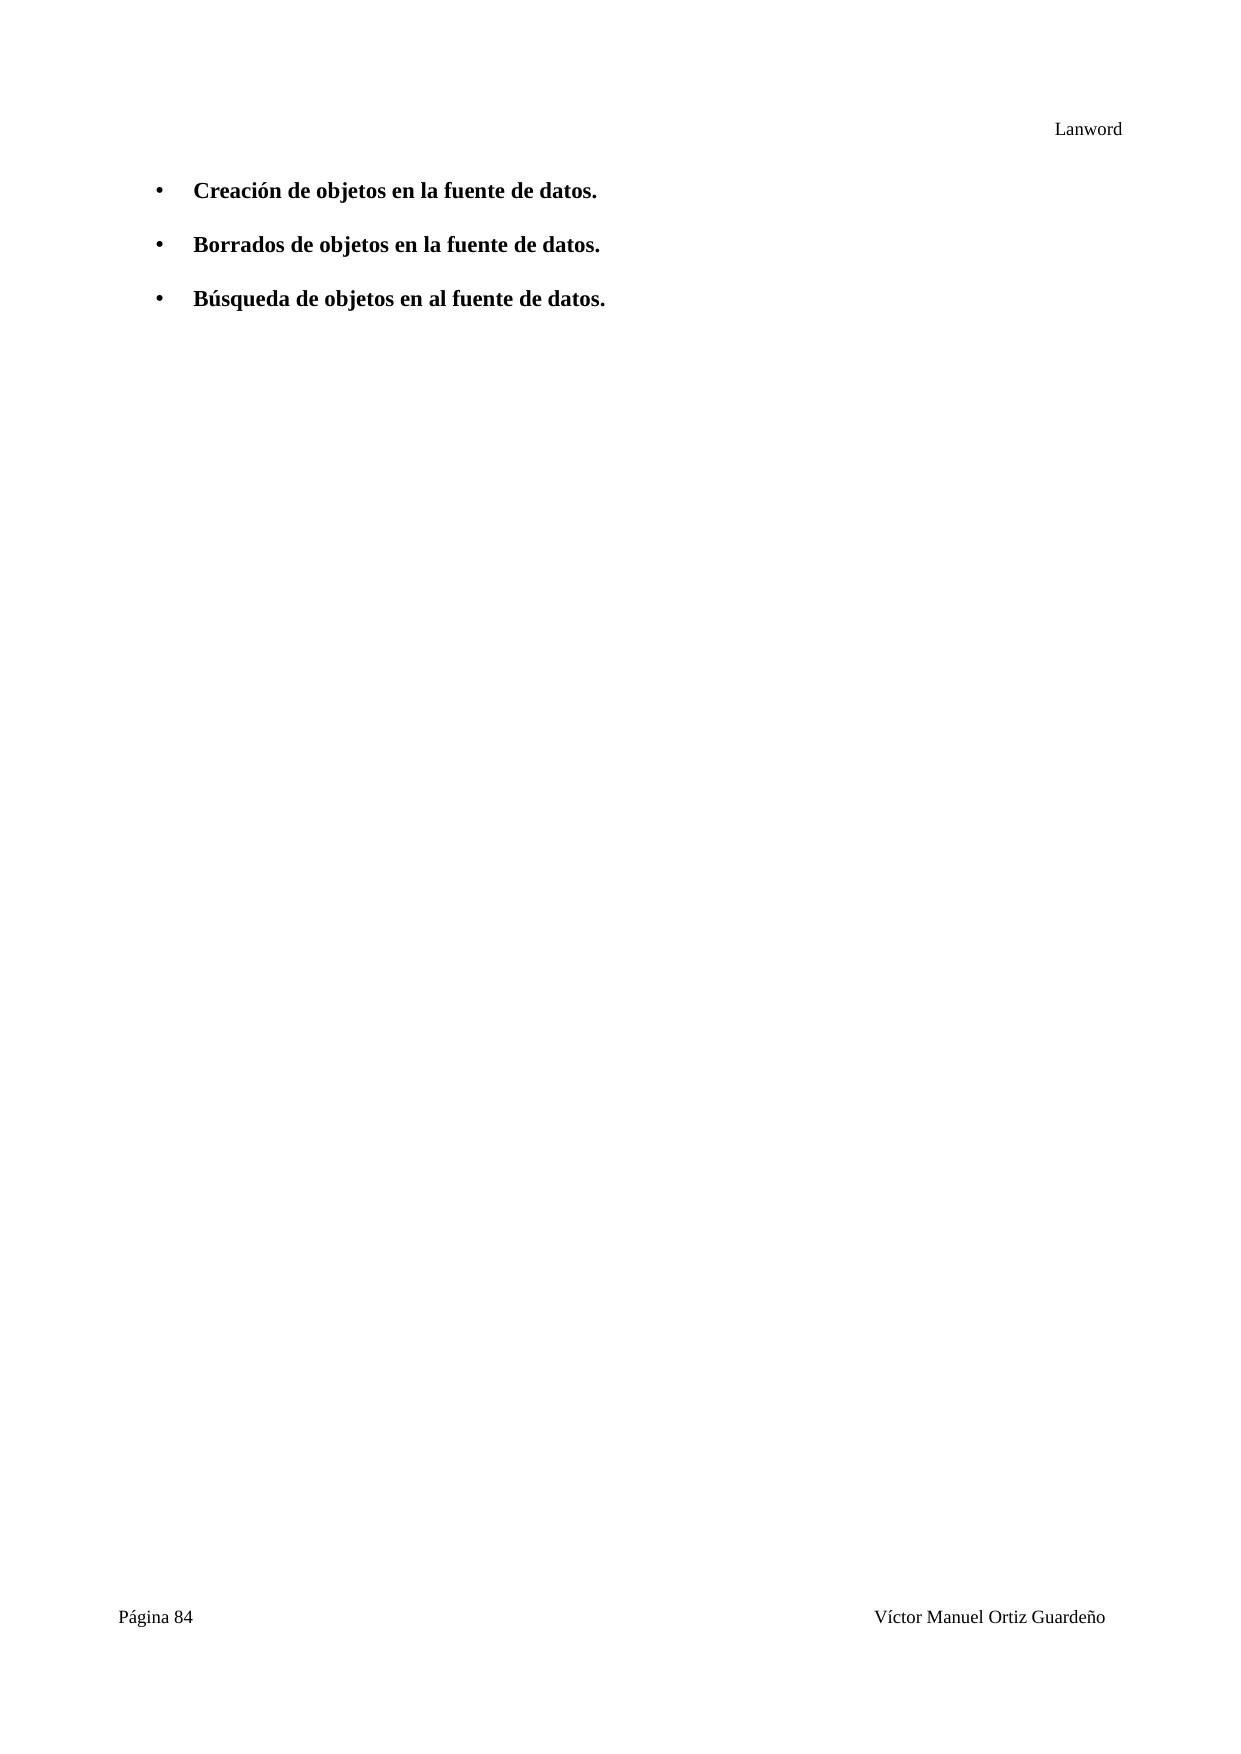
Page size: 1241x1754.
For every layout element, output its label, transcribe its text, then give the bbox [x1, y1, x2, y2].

list Creación de objetos en la fuente de datos. [156, 177, 1122, 203]
list Borrados de objetos en la fuente de datos. [156, 231, 1122, 257]
list Búsqueda de objetos en al fuente de datos. [156, 285, 1122, 312]
